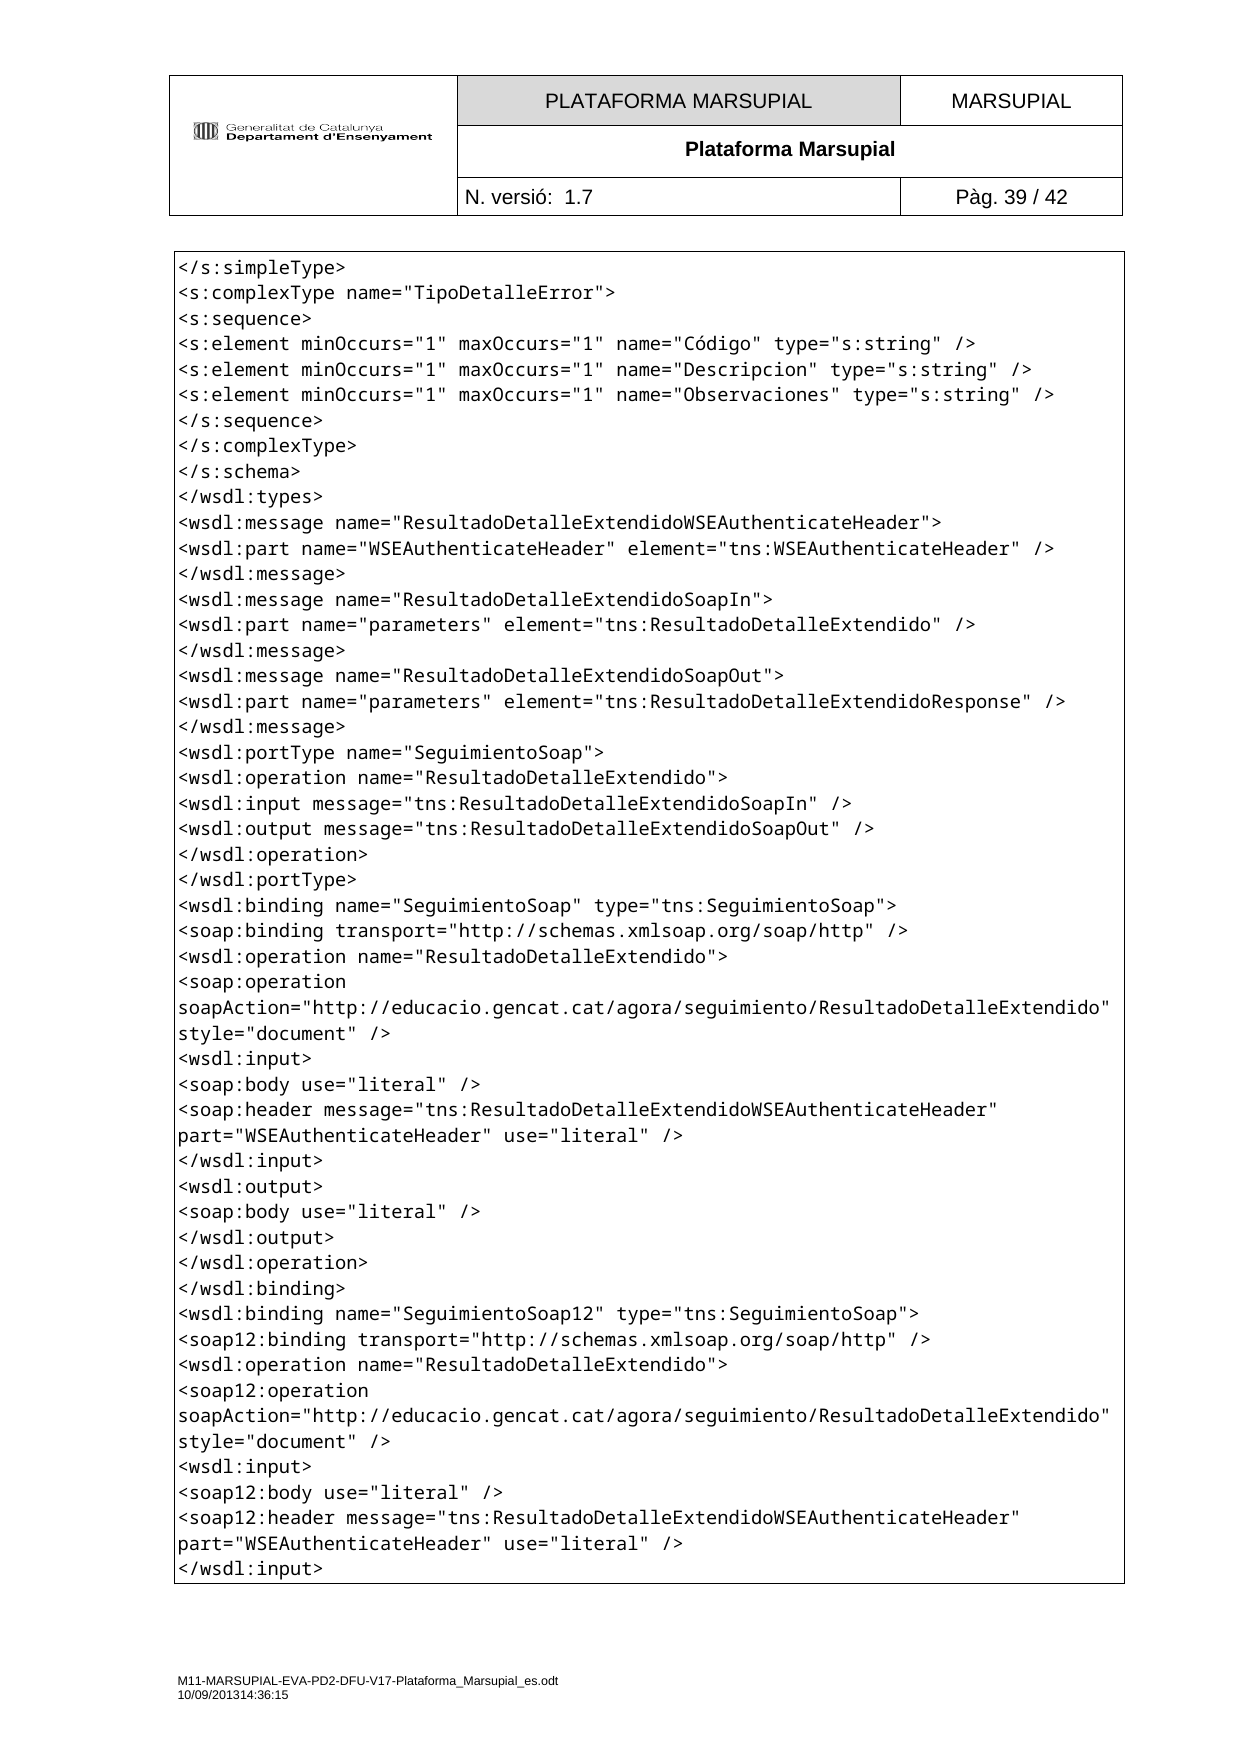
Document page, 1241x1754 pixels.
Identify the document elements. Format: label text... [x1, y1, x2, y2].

text <soap12:header message="tns:ResultadoDetalleExtendidoWSEAuthenticateHeader" part="WSEAuthenticateHeader" use="literal" /> [177, 1505, 1122, 1553]
text <wsdl:binding name="SeguimientoSoap" type="tns:SeguimientoSoap"> [177, 892, 1122, 918]
text </wsdl:operation> [177, 841, 1122, 867]
text </wsdl:portType> [177, 867, 1122, 892]
text </wsdl:message> [177, 560, 1122, 586]
text <wsdl:output message="tns:ResultadoDetalleExtendidoSoapOut" /> [177, 816, 1122, 841]
text <wsdl:input> [177, 1454, 1122, 1479]
text <wsdl:message name="ResultadoDetalleExtendidoSoapIn"> [177, 586, 1122, 611]
text <wsdl:binding name="SeguimientoSoap12" type="tns:SeguimientoSoap"> [177, 1301, 1122, 1326]
text </wsdl:input> [175, 1553, 1124, 1583]
text <wsdl:portType name="SeguimientoSoap"> [177, 739, 1122, 764]
text </wsdl:input> [177, 1147, 1122, 1173]
text <wsdl:input message="tns:ResultadoDetalleExtendidoSoapIn" /> [177, 790, 1122, 816]
text </s:complexType> [177, 433, 1122, 458]
text <wsdl:output> [177, 1173, 1122, 1198]
text <soap:body use="literal" /> [177, 1071, 1122, 1096]
text <wsdl:operation name="ResultadoDetalleExtendido"> [177, 764, 1122, 790]
text </s:schema> [177, 458, 1122, 484]
text <s:element minOccurs="1" maxOccurs="1" name="Observaciones" type="s:string" /> [177, 382, 1122, 407]
text </s:simpleType> [175, 252, 1124, 280]
text </wsdl:operation> [177, 1249, 1122, 1275]
text <wsdl:input> [177, 1045, 1122, 1071]
text <soap:body use="literal" /> [177, 1198, 1122, 1224]
text <soap:header message="tns:ResultadoDetalleExtendidoWSEAuthenticateHeader" part="WSEAuthenticateHeader" use="literal" /> [177, 1096, 1122, 1147]
text <wsdl:part name="parameters" element="tns:ResultadoDetalleExtendidoResponse" /> [177, 688, 1122, 713]
text </wsdl:output> [177, 1224, 1122, 1249]
text </wsdl:binding> [177, 1275, 1122, 1301]
text <wsdl:operation name="ResultadoDetalleExtendido"> [177, 943, 1122, 969]
text <s:complexType name="TipoDetalleError"> [177, 280, 1122, 305]
text <wsdl:part name="parameters" element="tns:ResultadoDetalleExtendido" /> [177, 611, 1122, 637]
text <wsdl:message name="ResultadoDetalleExtendidoSoapOut"> [177, 662, 1122, 688]
text </wsdl:message> [177, 637, 1122, 662]
text <soap:binding transport="http://schemas.xmlsoap.org/soap/http" /> [177, 918, 1122, 943]
text <wsdl:operation name="ResultadoDetalleExtendido"> [177, 1352, 1122, 1377]
text </s:sequence> [177, 407, 1122, 433]
text <soap:operation soapAction="http://educacio.gencat.cat/agora/seguimiento/ResultadoDetalleExtendido" style="document" /> [177, 969, 1122, 1045]
text <soap12:binding transport="http://schemas.xmlsoap.org/soap/http" /> [177, 1326, 1122, 1352]
text <s:element minOccurs="1" maxOccurs="1" name="Descripcion" type="s:string" /> [177, 356, 1122, 382]
text <soap12:body use="literal" /> [177, 1479, 1122, 1505]
text <soap12:operation soapAction="http://educacio.gencat.cat/agora/seguimiento/ResultadoDetalleExtendido" style="document" /> [177, 1377, 1122, 1454]
text <s:sequence> [177, 305, 1122, 331]
text <s:element minOccurs="1" maxOccurs="1" name="Código" type="s:string" /> [177, 331, 1122, 356]
text <wsdl:message name="ResultadoDetalleExtendidoWSEAuthenticateHeader"> [177, 509, 1122, 535]
text <wsdl:part name="WSEAuthenticateHeader" element="tns:WSEAuthenticateHeader" /> [177, 535, 1122, 560]
text </wsdl:types> [177, 484, 1122, 509]
text </wsdl:message> [177, 713, 1122, 739]
